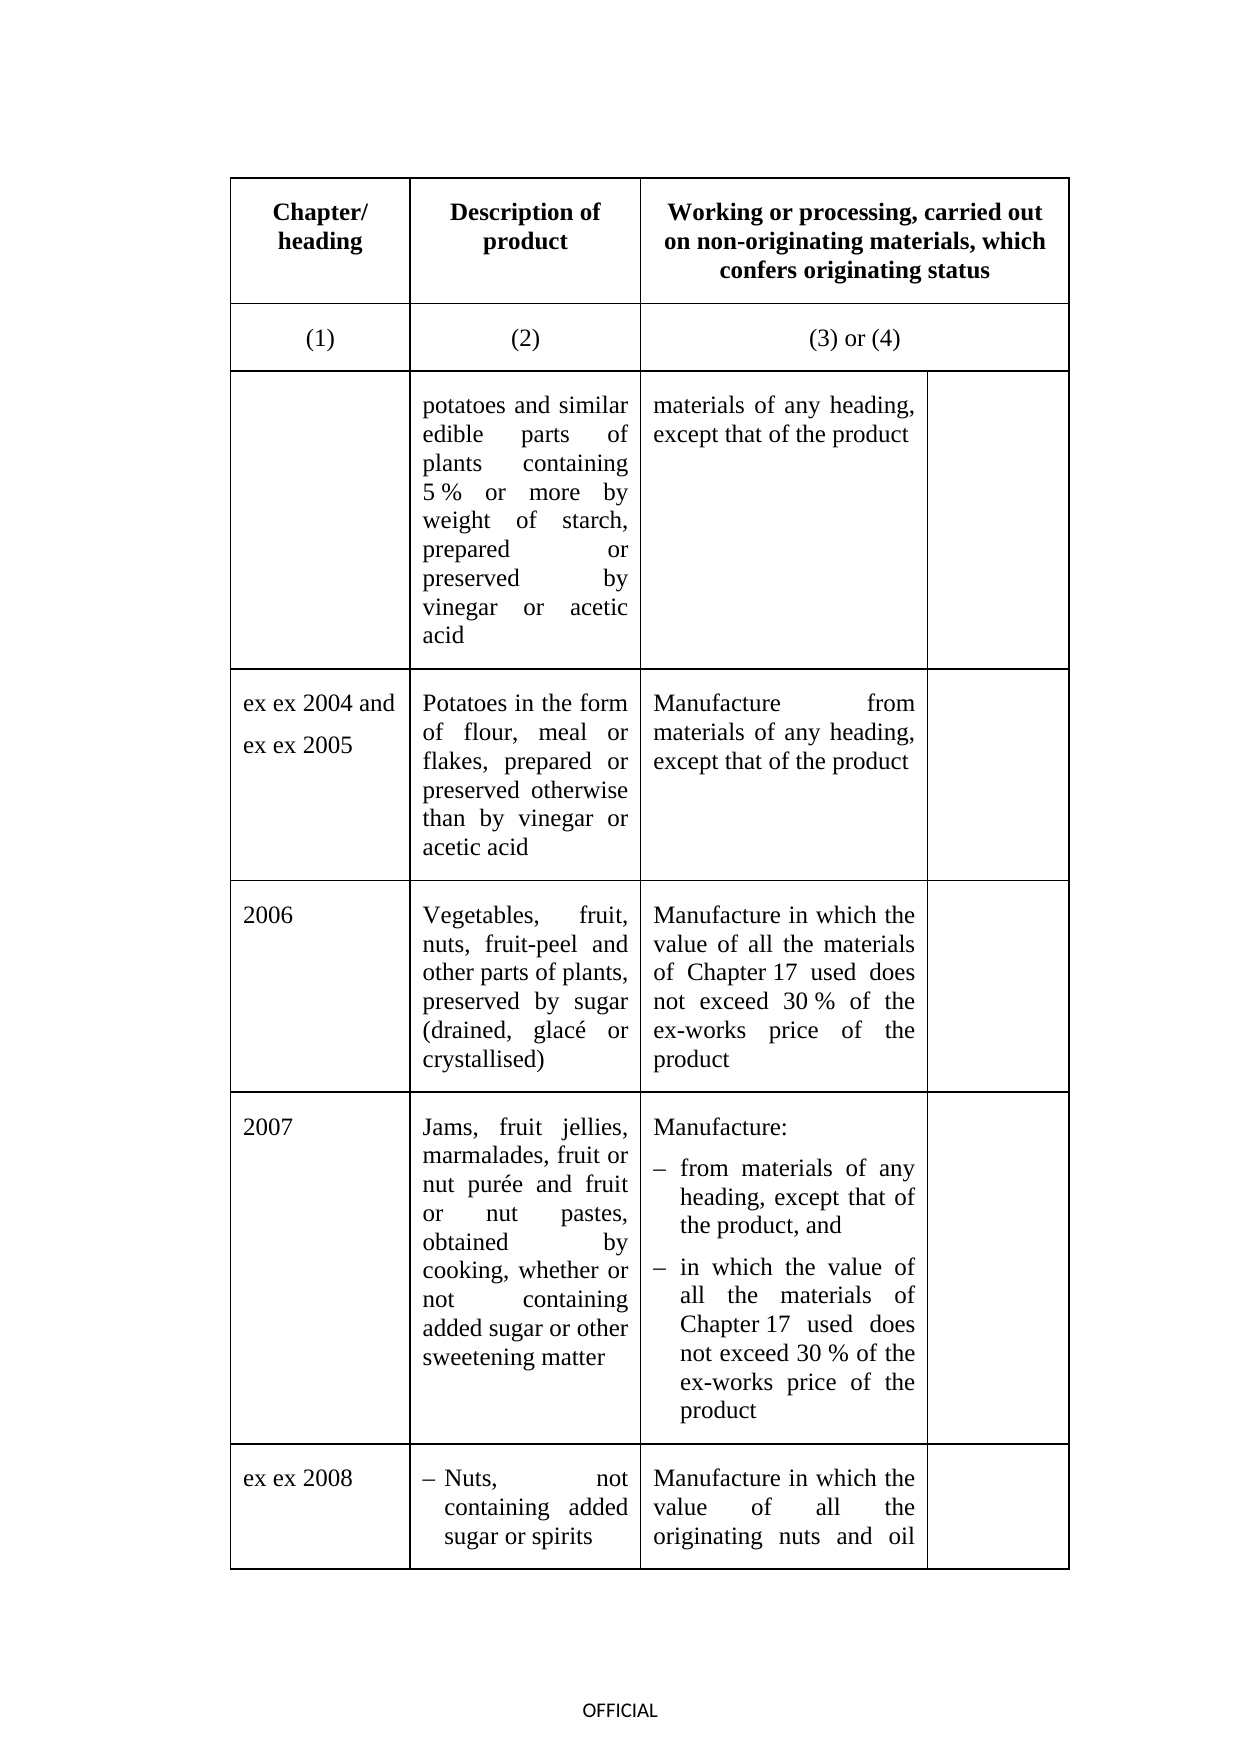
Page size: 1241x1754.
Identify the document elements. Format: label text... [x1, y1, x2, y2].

table_header Nuts, not containing added sugar or spirits [444, 1457, 628, 1556]
table_header from materials of any heading, except that of the product, and [680, 1147, 915, 1245]
table_cell ex ex 2008 [231, 1445, 409, 1568]
table_cell Manufacture: [641, 1093, 927, 1443]
table_header Working or processing, carried out on non-originating materials, which confers originating status [641, 179, 1068, 302]
table_cell 2006 [231, 881, 409, 1091]
table_cell Manufacture in which the value of all the materials of Chapter 17 used does not exceed 30 % of the ex-works price of the product [641, 881, 927, 1091]
table_cell Vegetables, fruit, nuts, fruit-peel and other parts of plants, preserved by sugar (drained, glacé or crystallised) [411, 881, 640, 1091]
table_cell [928, 1093, 1068, 1443]
table_cell (1) [231, 304, 409, 370]
table_cell [928, 1445, 1068, 1568]
table_cell ex ex 2004 and ex ex 2005 [231, 670, 409, 880]
table_cell (3) or (4) [641, 304, 1068, 370]
table_cell Manufacture from materials of any heading, except that of the product [641, 670, 927, 880]
table_cell Jams, fruit jellies, marmalades, fruit or nut purée and fruit or nut pastes, obtained by cooking, whether or not containing added sugar or other sweetening matter [411, 1093, 640, 1443]
table_cell [928, 372, 1068, 668]
table_cell in which the value of all the materials of Chapter 17 used does not exceed 30 % of the ex-works price of the product [680, 1245, 915, 1430]
table_cell 2007 [231, 1093, 409, 1443]
table_cell (2) [411, 304, 640, 370]
table_cell [928, 881, 1068, 1091]
table_cell Potatoes in the form of flour, meal or flakes, prepared or preserved otherwise than by vinegar or acetic acid [411, 670, 640, 880]
table_header – [653, 1147, 680, 1245]
table_cell [411, 1445, 640, 1568]
table_cell – [653, 1245, 680, 1430]
table_header Description of product [411, 179, 640, 302]
table_header Chapter/ heading [231, 179, 409, 302]
table_cell [928, 670, 1068, 880]
table_cell [231, 372, 409, 668]
table_cell Manufacture in which the value of all the originating nuts and oil [641, 1445, 927, 1568]
table_cell potatoes and similar edible parts of plants containing 5 % or more by weight of starch, prepared or preserved by vinegar or acetic acid [411, 372, 640, 668]
table_cell materials of any heading, except that of the product [641, 372, 927, 668]
table_header – [423, 1457, 444, 1556]
